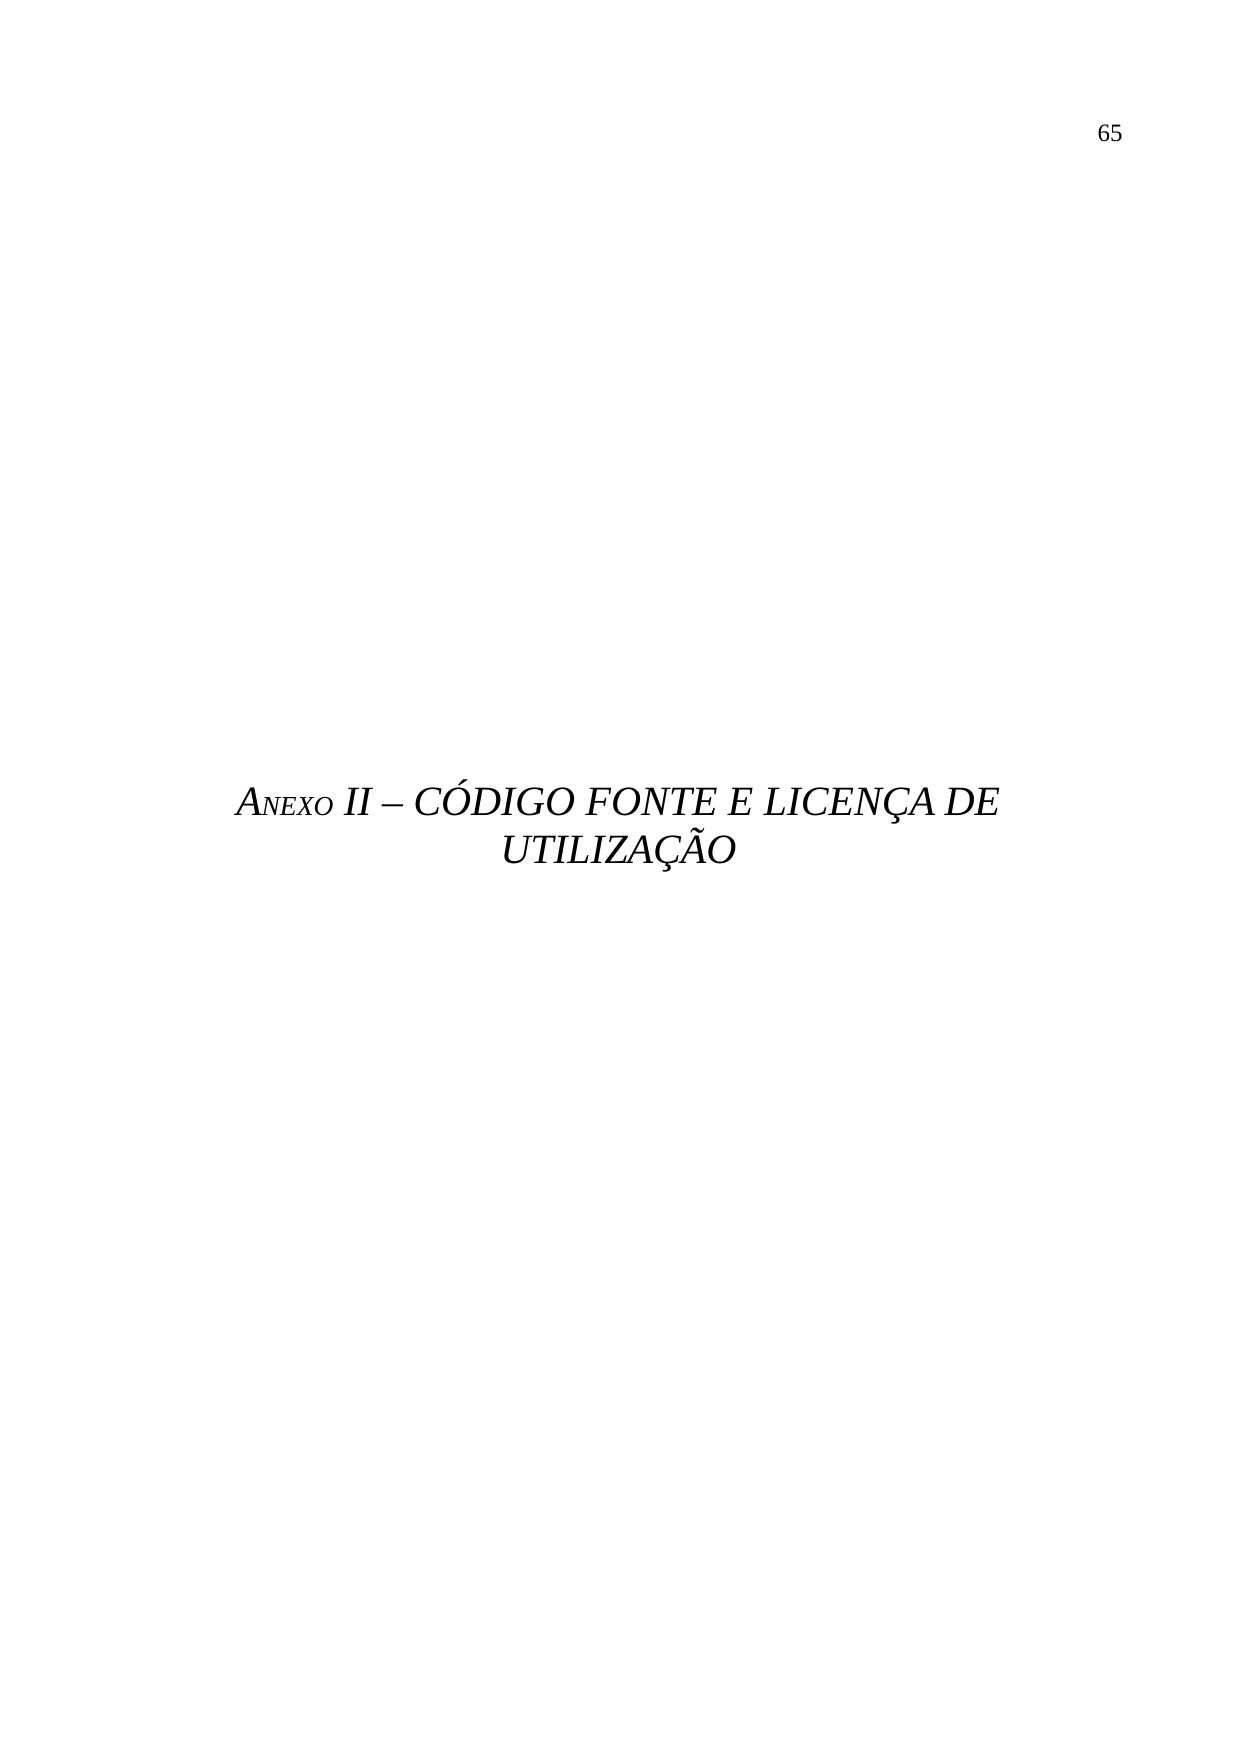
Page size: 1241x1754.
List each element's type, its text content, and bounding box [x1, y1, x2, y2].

subtitle Anexo II – CÓDIGO FONTE E LICENÇA DE UTILIZAÇÃO [118, 776, 1122, 872]
